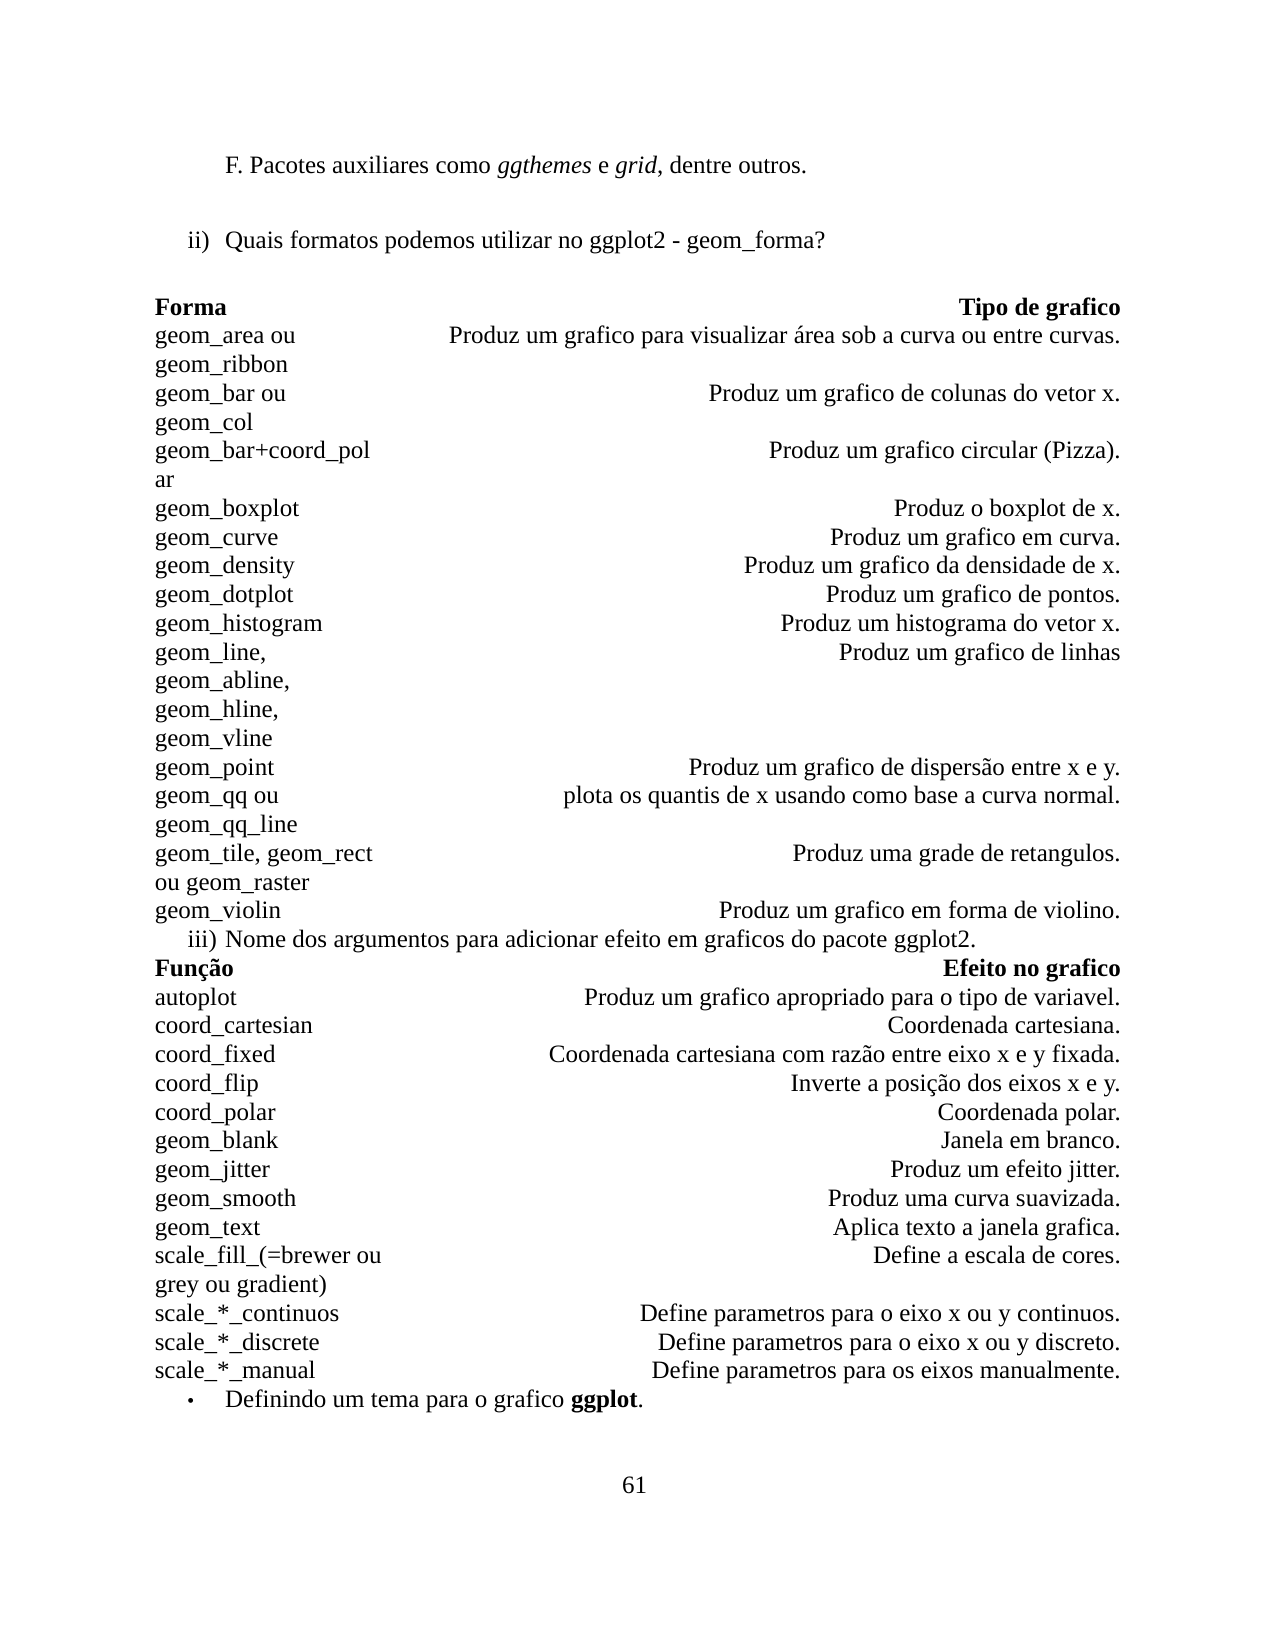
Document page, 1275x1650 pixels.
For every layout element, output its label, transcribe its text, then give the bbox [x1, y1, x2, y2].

table_header Efeito no grafico [394, 953, 1125, 982]
table_cell Produz um grafico de dispersão entre x e y. [382, 752, 1125, 781]
table_cell geom_jitter [150, 1154, 394, 1183]
table_cell Produz um grafico de pontos. [382, 579, 1125, 608]
table_cell geom_smooth [150, 1183, 394, 1212]
table_cell geom_line, geom_abline, geom_hline, geom_vline [150, 637, 382, 752]
table_cell Produz um grafico de colunas do vetor x. [382, 378, 1125, 436]
table_cell geom_bar ou geom_col [150, 378, 382, 436]
table_cell geom_boxplot [150, 493, 382, 522]
table_cell Inverte a posição dos eixos x e y. [394, 1068, 1125, 1097]
table_cell geom_curve [150, 522, 382, 551]
table_cell Define a escala de cores. [394, 1241, 1125, 1298]
table_cell geom_area ou geom_ribbon [150, 321, 382, 378]
table_cell scale_*_continuos [150, 1298, 394, 1327]
table_cell plota os quantis de x usando como base a curva normal. [382, 781, 1125, 838]
table_header Tipo de grafico [382, 292, 1125, 321]
table_cell Produz um grafico de linhas [382, 637, 1125, 752]
table_cell Produz um grafico da densidade de x. [382, 551, 1125, 579]
table_cell Coordenada cartesiana. [394, 1011, 1125, 1039]
table_cell Coordenada polar. [394, 1097, 1125, 1126]
table_cell scale_*_manual [150, 1356, 394, 1384]
table_cell scale_fill_(=brewer ou grey ou gradient) [150, 1241, 394, 1298]
table_cell geom_histogram [150, 608, 382, 637]
table_cell Produz um grafico circular (Pizza). [382, 436, 1125, 493]
table_cell geom_blank [150, 1126, 394, 1154]
table_header Função [150, 953, 394, 982]
table_cell geom_tile, geom_rect ou geom_raster [150, 838, 382, 896]
table_cell Produz um grafico apropriado para o tipo de variavel. [394, 982, 1125, 1011]
table_cell geom_dotplot [150, 579, 382, 608]
table_cell Define parametros para o eixo x ou y discreto. [394, 1327, 1125, 1356]
table_cell Aplica texto a janela grafica. [394, 1212, 1125, 1241]
table_cell Produz uma grade de retangulos. [382, 838, 1125, 896]
list Nome dos argumentos para adicionar efeito em graficos do pacote ggplot2. [187, 924, 1125, 953]
table_cell geom_bar+coord_polar [150, 436, 382, 493]
table_cell autoplot [150, 982, 394, 1011]
table_cell Janela em branco. [394, 1126, 1125, 1154]
table_cell geom_text [150, 1212, 394, 1241]
table_cell scale_*_discrete [150, 1327, 394, 1356]
table_cell Produz um efeito jitter. [394, 1154, 1125, 1183]
table_cell Produz um grafico para visualizar área sob a curva ou entre curvas. [382, 321, 1125, 378]
table_cell geom_qq ou geom_qq_line [150, 781, 382, 838]
table_cell Produz um grafico em forma de violino. [382, 896, 1125, 924]
table_cell coord_cartesian [150, 1011, 394, 1039]
table_cell Produz uma curva suavizada. [394, 1183, 1125, 1212]
table_cell Define parametros para os eixos manualmente. [394, 1356, 1125, 1384]
table_cell geom_violin [150, 896, 382, 924]
list Definindo um tema para o grafico ggplot. [187, 1384, 1125, 1413]
table_cell Produz o boxplot de x. [382, 493, 1125, 522]
table_cell Coordenada cartesiana com razão entre eixo x e y fixada. [394, 1039, 1125, 1068]
table_cell geom_density [150, 551, 382, 579]
table_cell Define parametros para o eixo x ou y continuos. [394, 1298, 1125, 1327]
table_cell Produz um grafico em curva. [382, 522, 1125, 551]
list Quais formatos podemos utilizar no ggplot2 - geom_forma? [187, 225, 1125, 283]
table_cell coord_fixed [150, 1039, 394, 1068]
table_cell geom_point [150, 752, 382, 781]
list F. Pacotes auxiliares como ggthemes e grid, dentre outros. [187, 150, 1125, 207]
table_cell coord_flip [150, 1068, 394, 1097]
table_cell Produz um histograma do vetor x. [382, 608, 1125, 637]
table_cell coord_polar [150, 1097, 394, 1126]
table_header Forma [150, 292, 382, 321]
